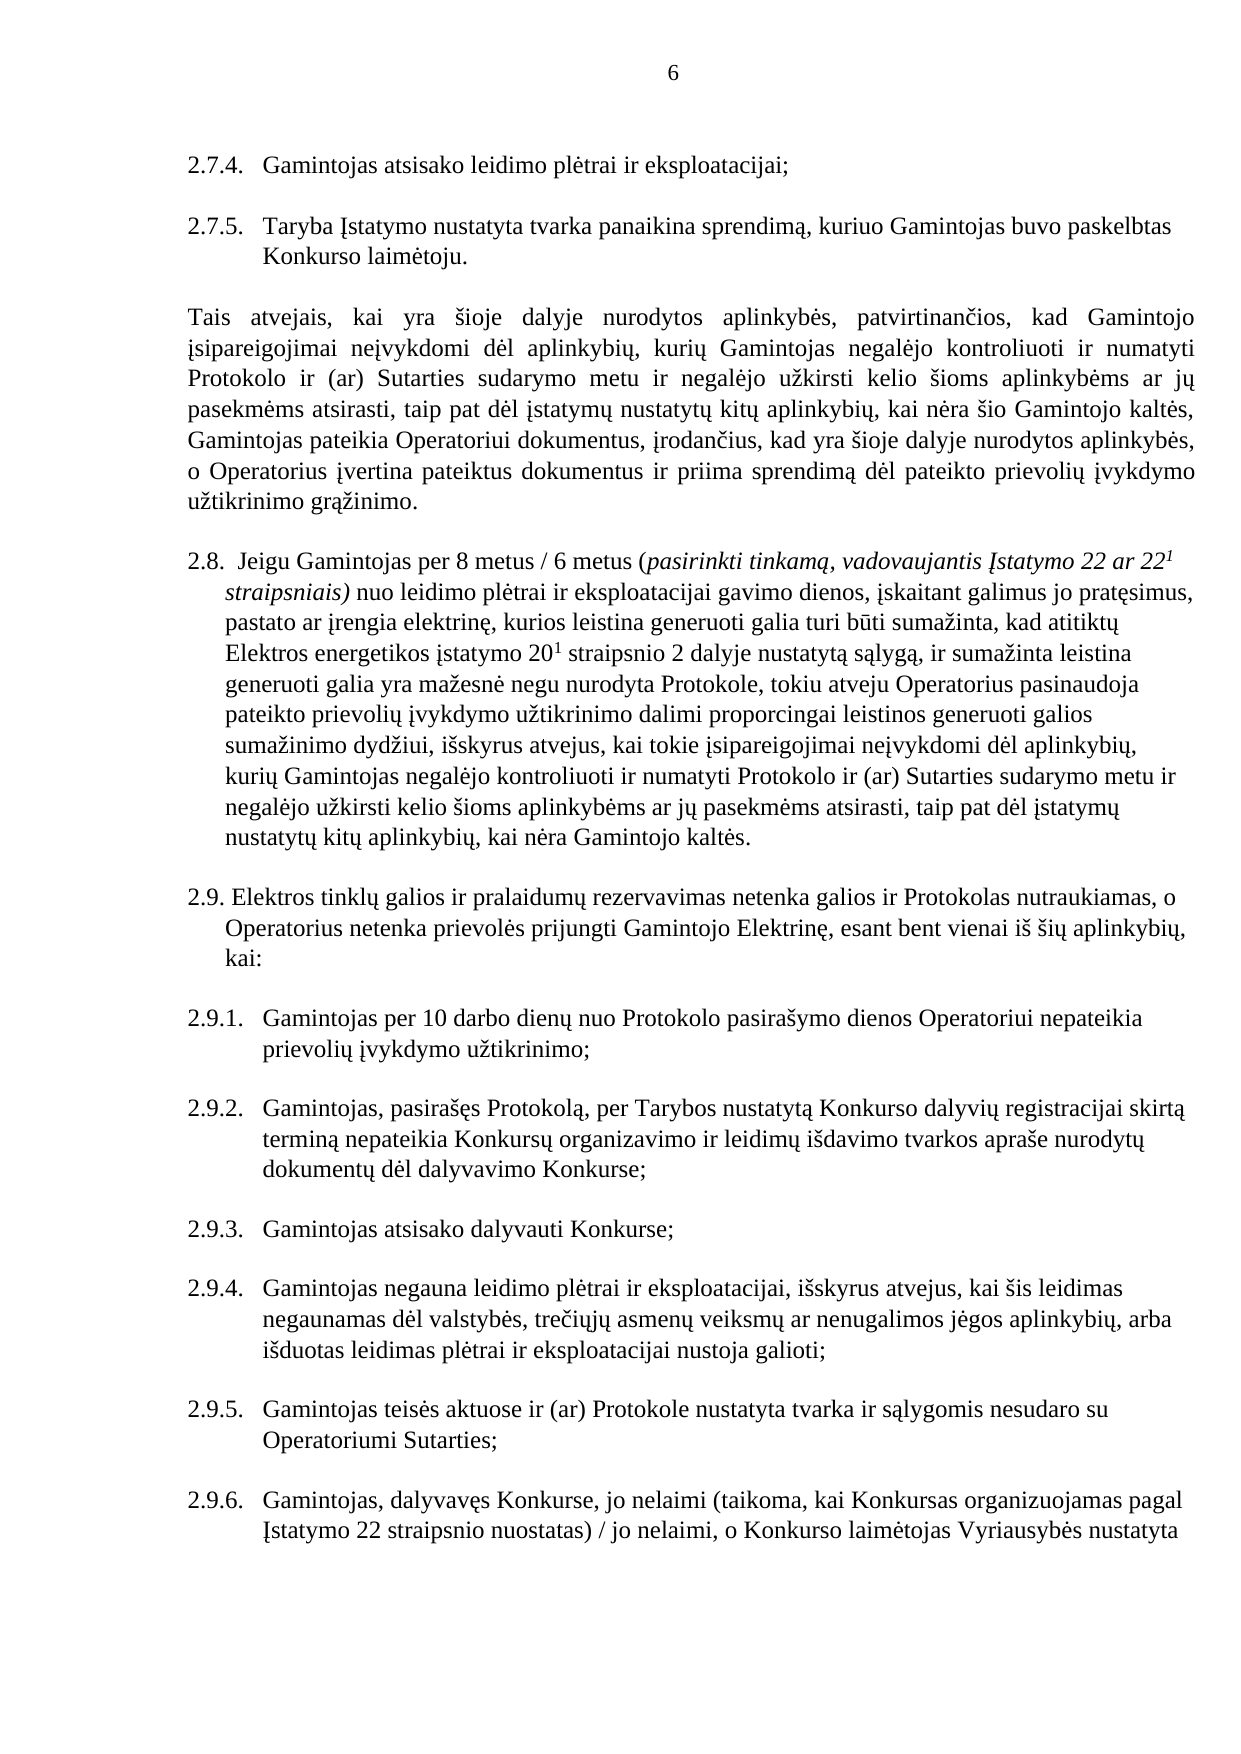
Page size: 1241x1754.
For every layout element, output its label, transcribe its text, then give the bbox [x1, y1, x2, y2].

text 2.9.6. Gamintojas, dalyvavęs Konkurse, jo nelaimi (taikoma, kai Konkursas organizuojamas pagal Įstatymo 22 straipsnio nuostatas) / jo nelaimi, o Konkurso laimėtojas Vyriausybės nustatyta [187, 1485, 1196, 1544]
text Tais atvejais, kai yra šioje dalyje nurodytos aplinkybės, patvirtinančios, kad Gamintojo įsipareigojimai neįvykdomi dėl aplinkybių, kurių Gamintojas negalėjo kontroliuoti ir numatyti Protokolo ir (ar) Sutarties sudarymo metu ir negalėjo užkirsti kelio šioms aplinkybėms ar jų pasekmėms atsirasti, taip pat dėl įstatymų nustatytų kitų aplinkybių, kai nėra šio Gamintojo kaltės, Gamintojas pateikia Operatoriui dokumentus, įrodančius, kad yra šioje dalyje nurodytos aplinkybės, o Operatorius įvertina pateiktus dokumentus ir priima sprendimą dėl pateikto prievolių įvykdymo užtikrinimo grąžinimo. [187, 302, 1196, 515]
text 2.9.4. Gamintojas negauna leidimo plėtrai ir eksploatacijai, išskyrus atvejus, kai šis leidimas negaunamas dėl valstybės, trečiųjų asmenų veiksmų ar nenugalimos jėgos aplinkybių, arba išduotas leidimas plėtrai ir eksploatacijai nustoja galioti; [187, 1273, 1196, 1364]
text 2.7.4. Gamintojas atsisako leidimo plėtrai ir eksploatacijai; [187, 150, 1196, 179]
text 2.9.3. Gamintojas atsisako dalyvauti Konkurse; [187, 1214, 1196, 1243]
text 2.8. Jeigu Gamintojas per 8 metus / 6 metus (pasirinkti tinkamą, vadovaujantis Įstatymo 22 ar 221 straipsniais) nuo leidimo plėtrai ir eksploatacijai gavimo dienos, įskaitant galimus jo pratęsimus, pastato ar įrengia elektrinę, kurios leistina generuoti galia turi būti sumažinta, kad atitiktų Elektros energetikos įstatymo 201 straipsnio 2 dalyje nustatytą sąlygą, ir sumažinta leistina generuoti galia yra mažesnė negu nurodyta Protokole, tokiu atveju Operatorius pasinaudoja pateikto prievolių įvykdymo užtikrinimo dalimi proporcingai leistinos generuoti galios sumažinimo dydžiui, išskyrus atvejus, kai tokie įsipareigojimai neįvykdomi dėl aplinkybių, kurių Gamintojas negalėjo kontroliuoti ir numatyti Protokolo ir (ar) Sutarties sudarymo metu ir negalėjo užkirsti kelio šioms aplinkybėms ar jų pasekmėms atsirasti, taip pat dėl įstatymų nustatytų kitų aplinkybių, kai nėra Gamintojo kaltės. [187, 546, 1196, 851]
text 2.7.5. Taryba Įstatymo nustatyta tvarka panaikina sprendimą, kuriuo Gamintojas buvo paskelbtas Konkurso laimėtoju. [187, 211, 1196, 270]
text 2.9.1. Gamintojas per 10 darbo dienų nuo Protokolo pasirašymo dienos Operatoriui nepateikia prievolių įvykdymo užtikrinimo; [187, 1003, 1196, 1062]
text 2.9. Elektros tinklų galios ir pralaidumų rezervavimas netenka galios ir Protokolas nutraukiamas, o Operatorius netenka prievolės prijungti Gamintojo Elektrinę, esant bent vienai iš šių aplinkybių, kai: [187, 882, 1196, 972]
text 2.9.5. Gamintojas teisės aktuose ir (ar) Protokole nustatyta tvarka ir sąlygomis nesudaro su Operatoriumi Sutarties; [187, 1394, 1196, 1454]
text 2.9.2. Gamintojas, pasirašęs Protokolą, per Tarybos nustatytą Konkurso dalyvių registracijai skirtą terminą nepateikia Konkursų organizavimo ir leidimų išdavimo tvarkos apraše nurodytų dokumentų dėl dalyvavimo Konkurse; [187, 1093, 1196, 1183]
